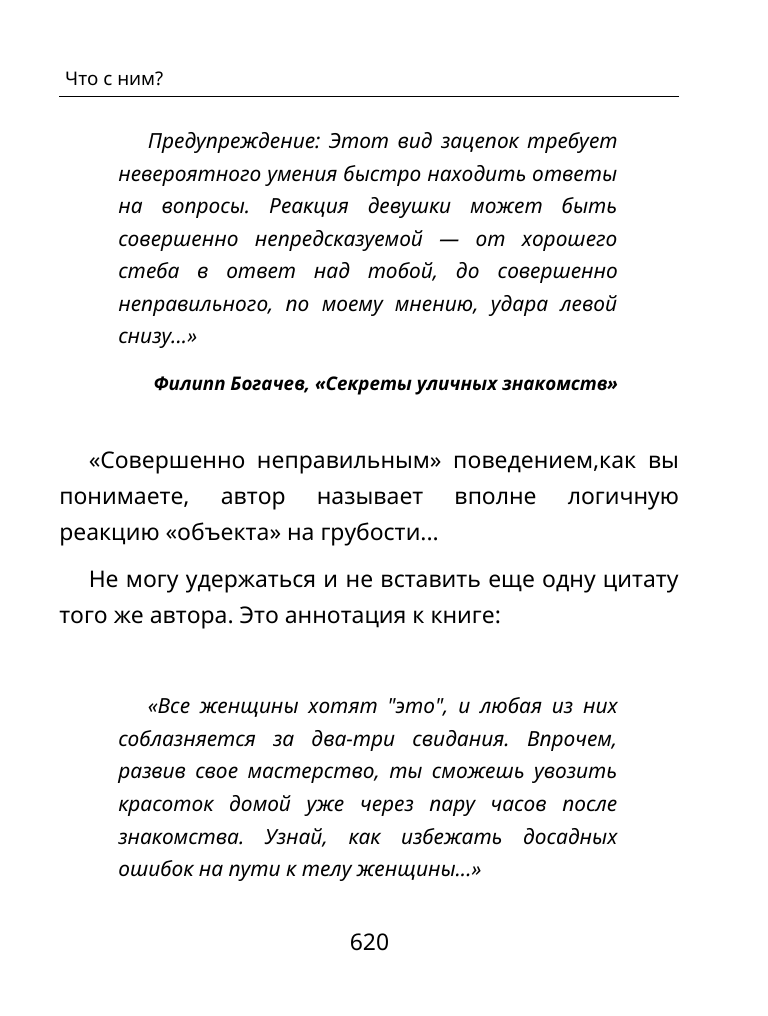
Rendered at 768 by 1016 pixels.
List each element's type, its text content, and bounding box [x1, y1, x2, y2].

text «Все женщины хотят "это", и любая из них соблазняется за два-три свидания. Впрочем, развив свое мастерство, ты сможешь увозить красоток домой уже через пару часов после знакомства. Узнай, как избежать досадных ошибок на пути к телу женщины...» [118, 691, 620, 883]
text Не могу удержаться и не вставить еще одну цитату того же автора. Это аннотация к книге: [59, 563, 679, 631]
text Предупреждение: Этот вид зацепок требует невероятного умения быстро находить ответы на вопросы. Реакция девушки может быть совершенно непредсказуемой — от хорошего стеба в ответ над тобой, до совершенно неправильного, по моему мнению, удара левой снизу...» [118, 126, 620, 350]
text «Совершенно неправильным» поведением,как вы понимаете, автор называет вполне логичную реакцию «объекта» на грубости... [59, 444, 679, 547]
text Филипп Богачев, «Секреты уличных знакомств» [118, 366, 620, 396]
